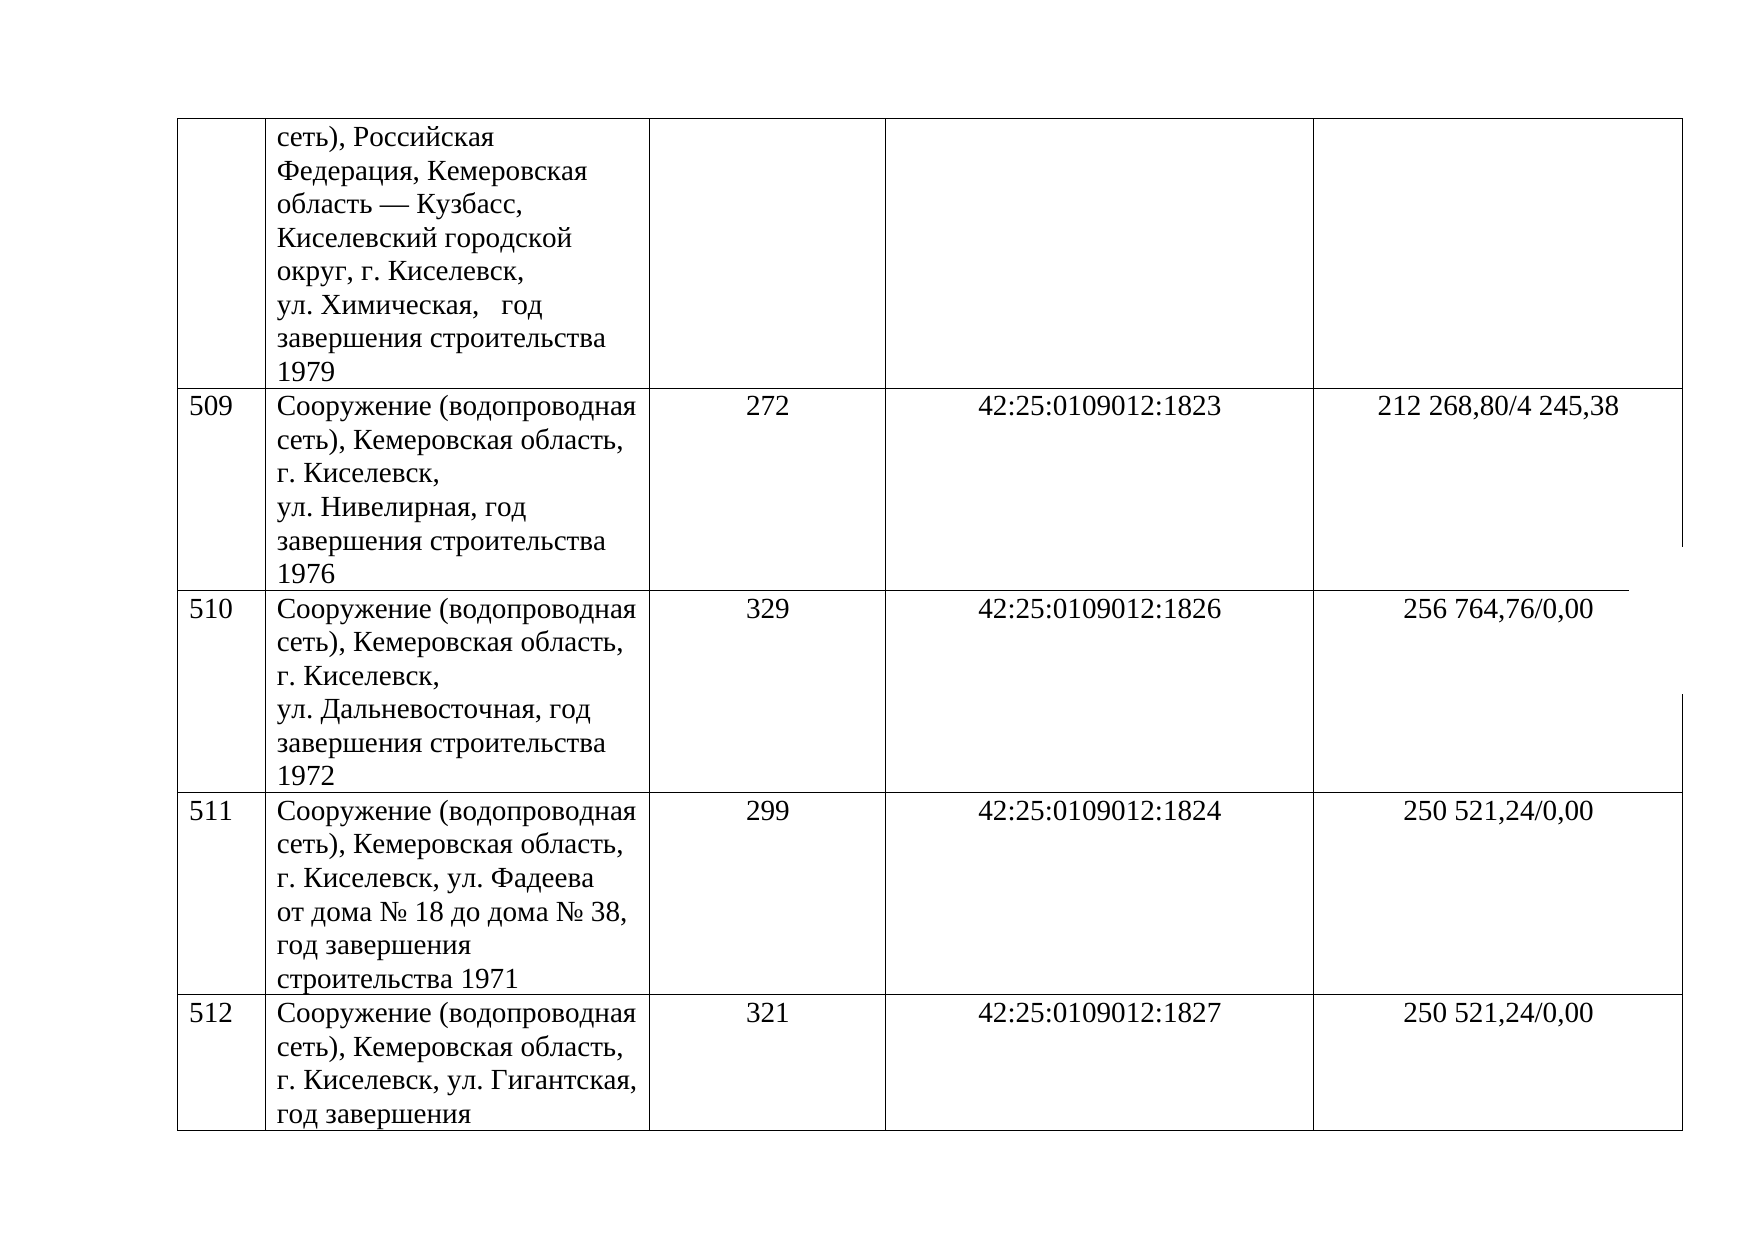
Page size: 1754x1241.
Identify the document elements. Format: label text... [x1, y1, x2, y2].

table_cell [1314, 119, 1682, 387]
table_cell 212 268,80/4 245,38 [1314, 389, 1682, 590]
table_cell Сооружение (водопроводная сеть), Кемеровская область, г. Киселевск, ул. Дальневосточная, год завершения строительства 1972 [266, 591, 649, 792]
table_cell 329 [650, 591, 885, 792]
table_cell 42:25:0109012:1823 [886, 389, 1313, 590]
table_cell 511 [178, 793, 265, 994]
table_cell 250 521,24/0,00 [1314, 793, 1682, 994]
table_cell 42:25:0109012:1826 [886, 591, 1313, 792]
table_cell 42:25:0109012:1824 [886, 793, 1313, 994]
table_cell Сооружение (водопроводная сеть), Кемеровская область, г. Киселевск, ул. Гигантская, год завершения [266, 995, 649, 1129]
table_cell [650, 119, 885, 387]
table_cell Сооружение (водопроводная сеть), Кемеровская область, г. Киселевск, ул. Фадеева от дома № 18 до дома № 38, год завершения строительства 1971 [266, 793, 649, 994]
table_cell 512 [178, 995, 265, 1129]
table_cell 42:25:0109012:1827 [886, 995, 1313, 1129]
table_cell [886, 119, 1313, 387]
table_cell 256 764,76/0,00 [1314, 591, 1682, 792]
table_cell сеть), Российская Федерация, Кемеровская область — Кузбасс, Киселевский городской округ, г. Киселевск, ул. Химическая, год завершения строительства 1979 [266, 119, 649, 387]
table_cell 510 [178, 591, 265, 792]
table_cell 509 [178, 389, 265, 590]
table_cell 299 [650, 793, 885, 994]
table_cell Сооружение (водопроводная сеть), Кемеровская область, г. Киселевск, ул. Нивелирная, год завершения строительства 1976 [266, 389, 649, 590]
table_cell 321 [650, 995, 885, 1129]
table_cell [178, 119, 265, 387]
table_cell 272 [650, 389, 885, 590]
table_cell 250 521,24/0,00 [1314, 995, 1682, 1129]
